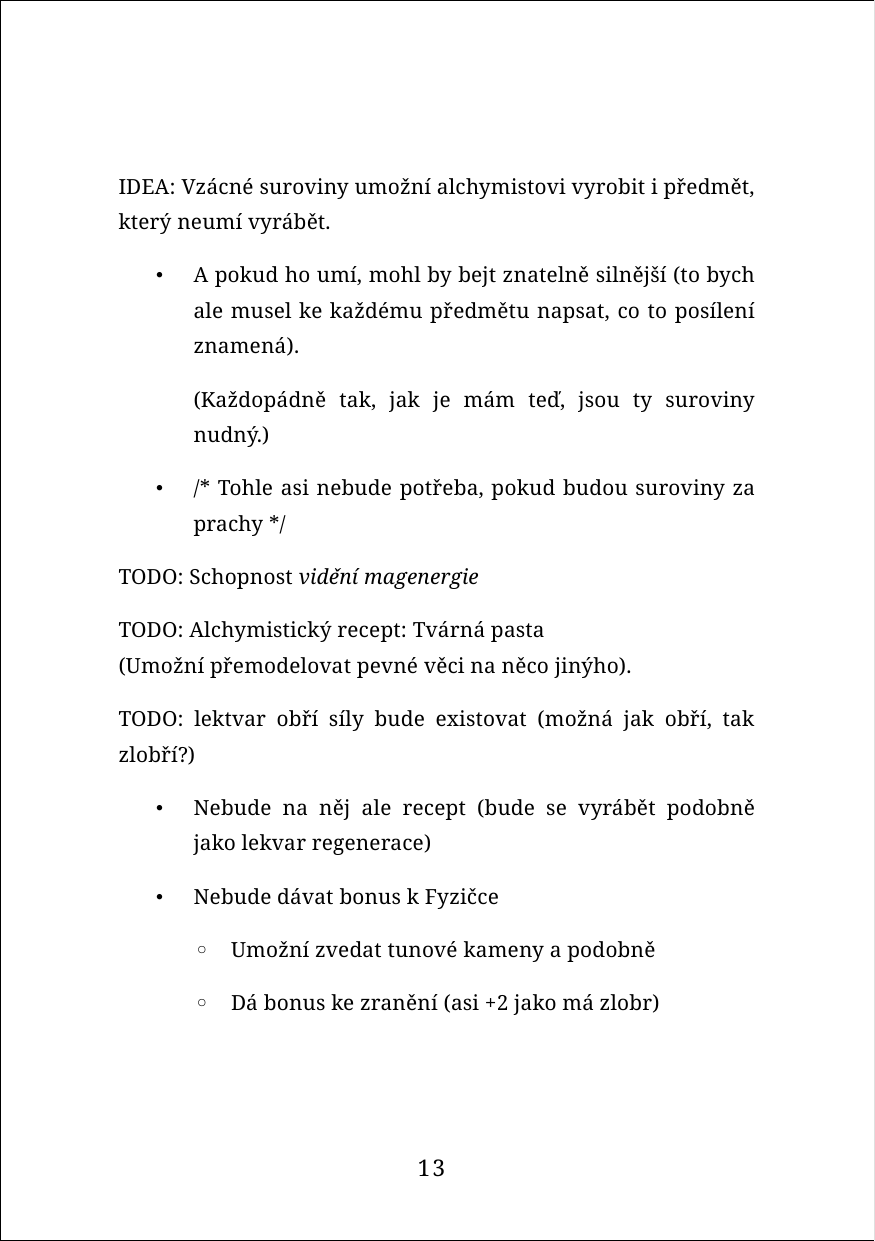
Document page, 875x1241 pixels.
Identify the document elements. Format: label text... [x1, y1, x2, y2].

list (Každopádně tak, jak je mám teď, jsou ty suroviny nudný.) [156, 385, 756, 449]
list A pokud ho umí, mohl by bejt znatelně silnější (to bych ale musel ke každému předmětu napsat, co to posílení znamená). [156, 261, 756, 360]
text TODO: Alchymistický recept: Tvárná pasta (Umožní přemodelovat pevné věci na něco jinýho). [118, 616, 756, 679]
list Nebude dávat bonus k Fyzičce [156, 882, 756, 910]
list Umožní zvedat tunové kameny a podobně [193, 935, 756, 963]
text TODO: lektvar obří síly bude existovat (možná jak obří, tak zlobří?) [118, 704, 756, 768]
list Dá bonus ke zranění (asi +2 jako má zlobr) [193, 988, 756, 1017]
list /* Tohle asi nebude potřeba, pokud budou suroviny za prachy */ [156, 473, 756, 537]
text TODO: Schopnost vidění magenergie [118, 562, 756, 591]
list Nebude na něj ale recept (bude se vyrábět podobně jako lekvar regenerace) [156, 793, 756, 857]
text IDEA: Vzácné suroviny umožní alchymistovi vyrobit i předmět, který neumí vyrábět. [118, 172, 756, 236]
